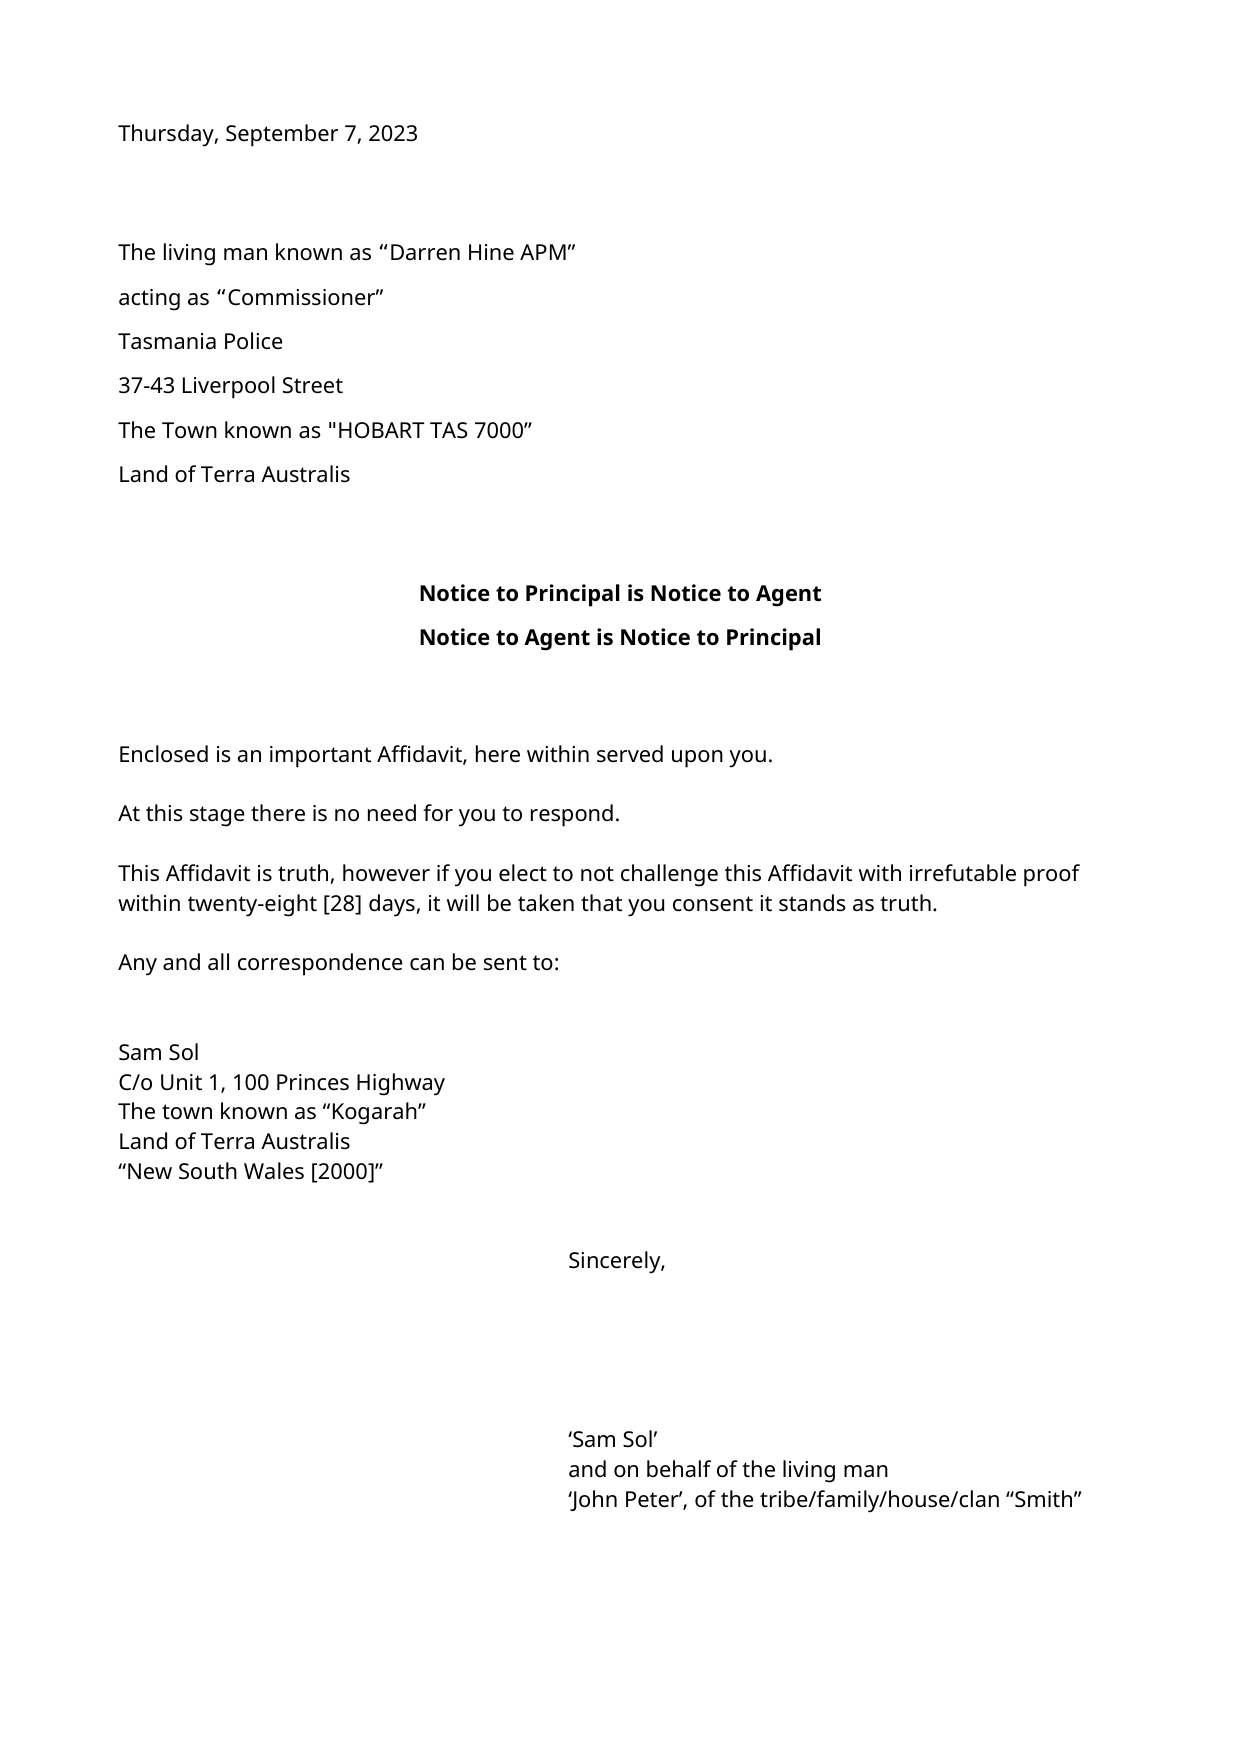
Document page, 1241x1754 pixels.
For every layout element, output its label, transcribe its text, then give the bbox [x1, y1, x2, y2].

text ‘John Peter’, of the tribe/family/house/clan “Smith” [568, 1483, 1122, 1513]
text Land of Terra Australis [118, 1126, 1122, 1156]
text The Town known as "HOBART TAS 7000” [118, 415, 1122, 444]
text The town known as “Kogarah” [118, 1096, 1122, 1126]
text Any and all correspondence can be sent to: [118, 947, 1122, 977]
text Thursday, September 7, 2023 [118, 118, 1122, 148]
text acting as “Commissioner” [118, 282, 1122, 311]
text This Affidavit is truth, however if you elect to not challenge this Affidavit with irrefutable proof within twenty-eight [28] days, it will be taken that you consent it stands as truth. [118, 858, 1122, 917]
text C/o Unit 1, 100 Princes Highway [118, 1066, 1122, 1096]
text Land of Terra Australis [118, 459, 1122, 489]
text 37-43 Liverpool Street [118, 370, 1122, 400]
text Sincerely, [568, 1245, 1122, 1275]
text “New South Wales [2000]” [118, 1156, 1122, 1186]
text Notice to Principal is Notice to Agent [118, 578, 1122, 607]
text Tasmania Police [118, 326, 1122, 356]
text and on behalf of the living man [568, 1454, 1122, 1483]
text The living man known as “Darren Hine APM” [118, 237, 1122, 267]
text Notice to Agent is Notice to Principal [118, 622, 1122, 652]
text At this stage there is no need for you to respond. [118, 798, 1122, 828]
text Sam Sol [118, 1037, 1122, 1066]
text ‘Sam Sol’ [568, 1424, 1122, 1454]
text Enclosed is an important Affidavit, here within served upon you. [118, 739, 1122, 768]
